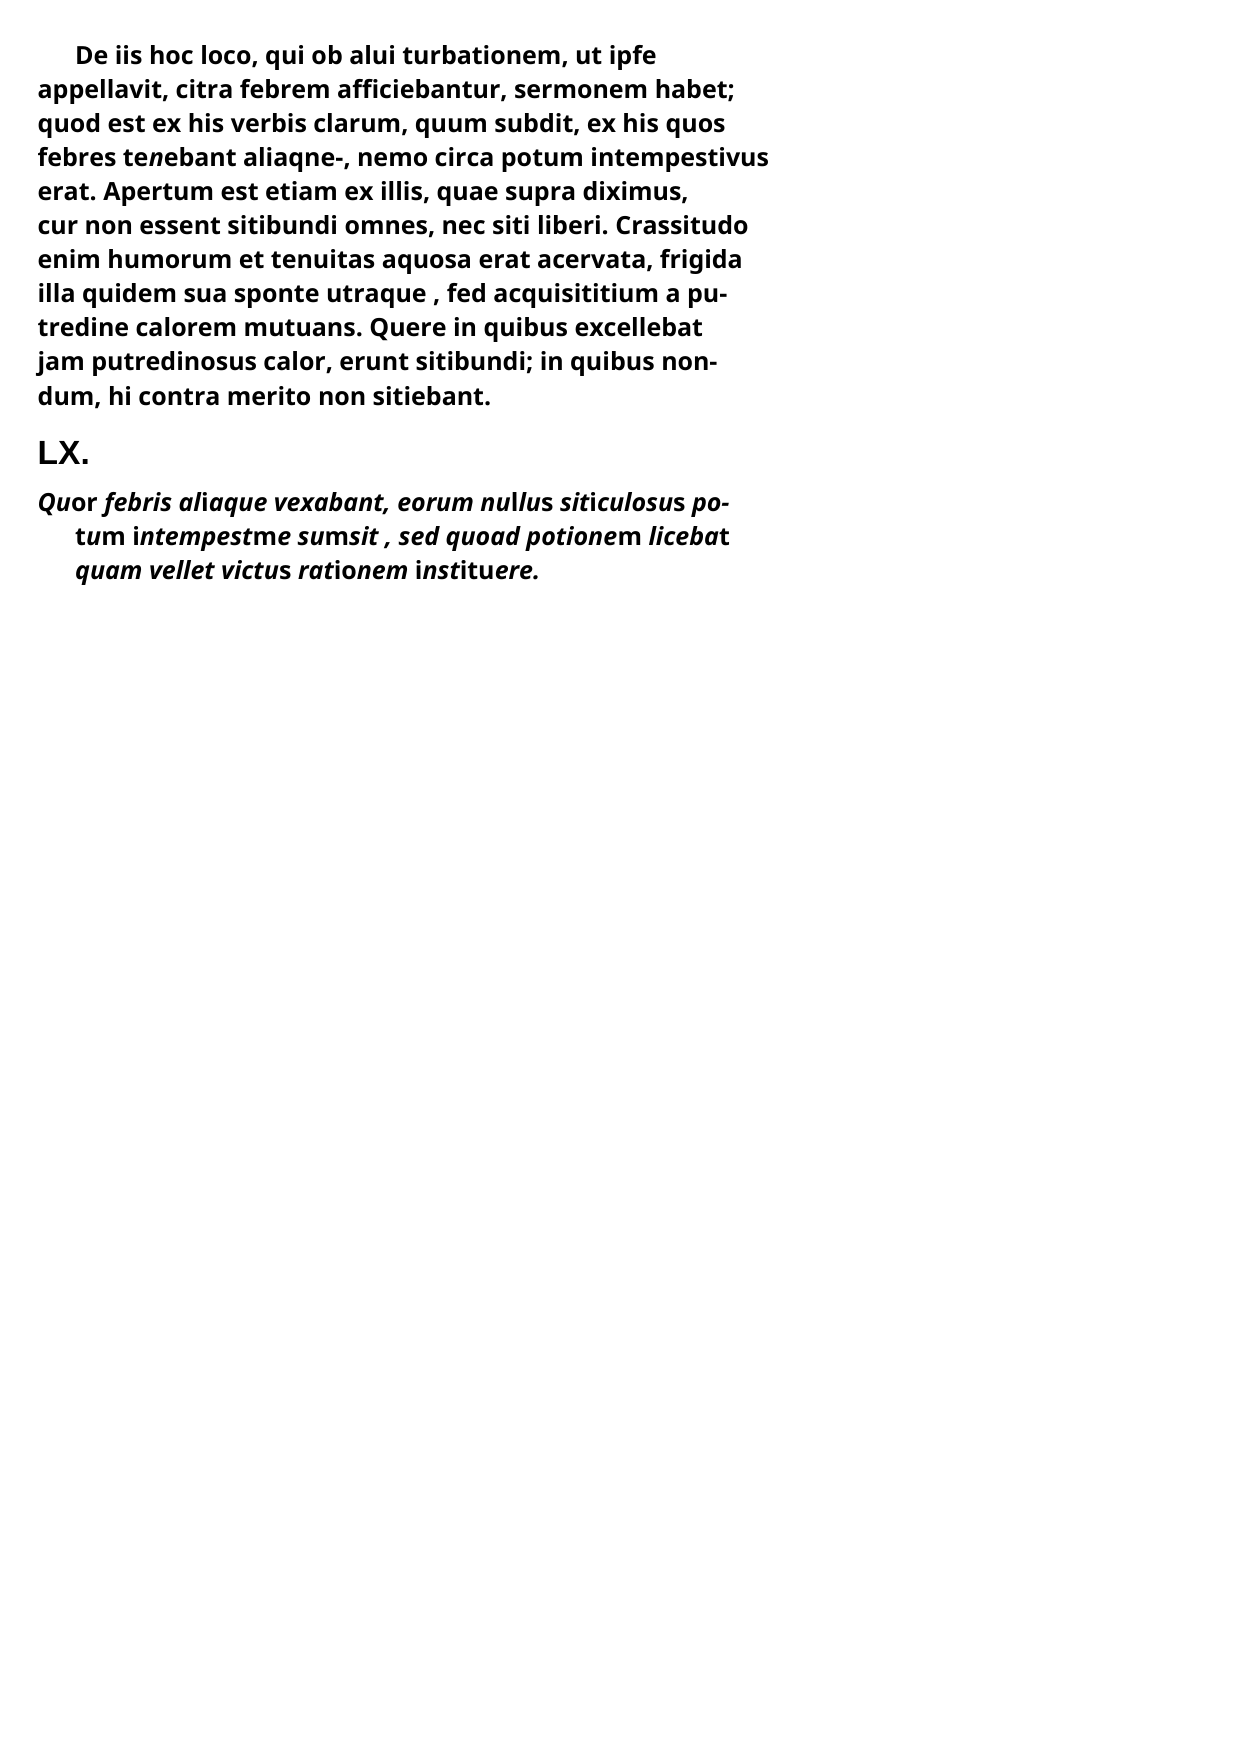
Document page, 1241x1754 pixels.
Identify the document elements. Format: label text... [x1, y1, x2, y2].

text Quor febris aliaque vexabant, eorum nullus siticulosus po- tum intempestme sumsit , sed quoad potionem licebat quam vellet victus rationem instituere. [37, 484, 1203, 586]
subtitle LX. [37, 433, 1203, 472]
text De iis hoc loco, qui ob alui turbationem, ut ipfe appellavit, citra febrem afficiebantur, sermonem habet; quod est ex his verbis clarum, quum subdit, ex his quos febres tenebant aliaqne-, nemo circa potum intempestivus erat. Apertum est etiam ex illis, quae supra diximus, cur non essent sitibundi omnes, nec siti liberi. Crassitudo enim humorum et tenuitas aquosa erat acervata, frigida illa quidem sua sponte utraque , fed acquisititium a pu- tredine calorem mutuans. Quere in quibus excellebat jam putredinosus calor, erunt sitibundi; in quibus non- dum, hi contra merito non sitiebant. [37, 37, 1203, 412]
